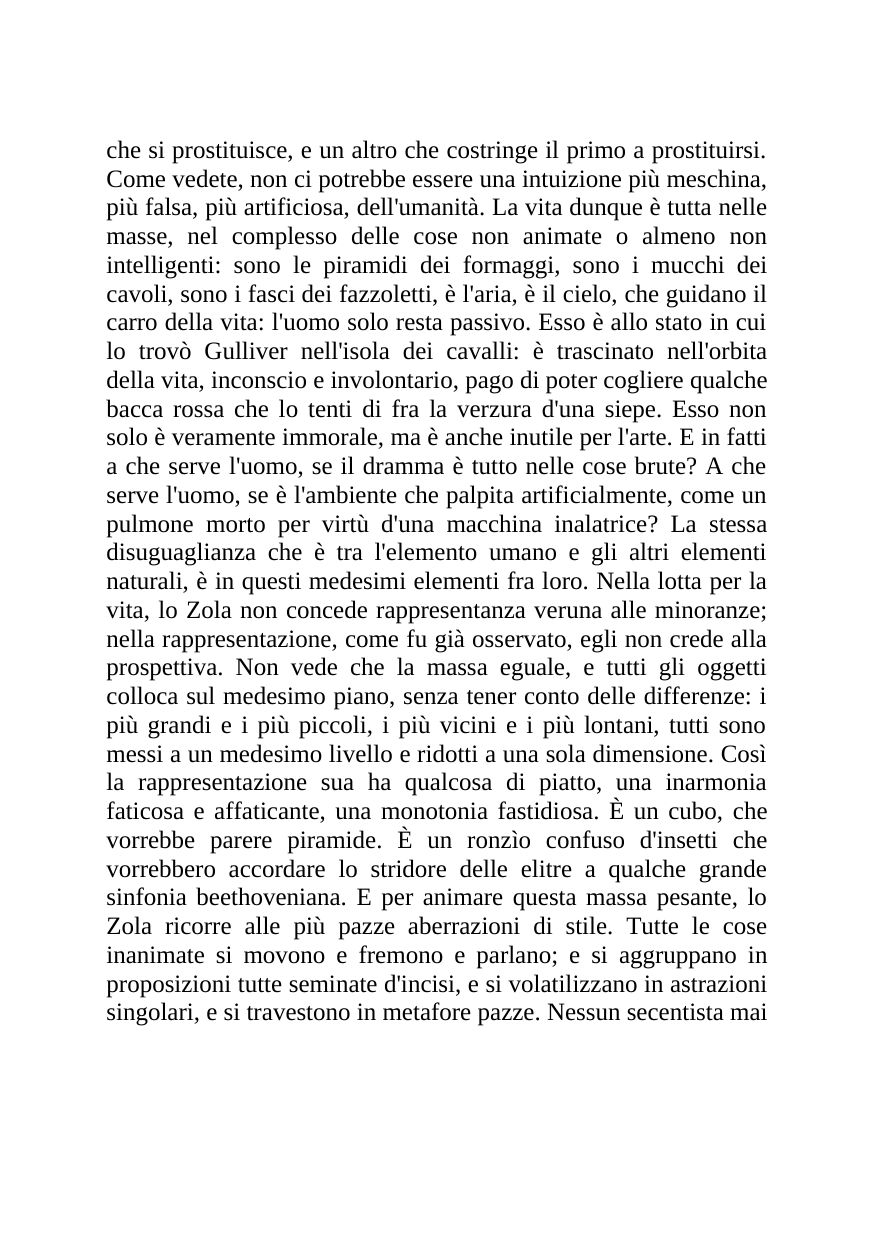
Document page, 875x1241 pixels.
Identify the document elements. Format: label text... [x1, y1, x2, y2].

text che si prostituisce, e un altro che costringe il primo a prostituirsi. Come vedete, non ci potrebbe essere una intuizione più meschina, più falsa, più artificiosa, dell'umanità. La vita dunque è tutta nelle masse, nel complesso delle cose non animate o almeno non intelligenti: sono le piramidi dei formaggi, sono i mucchi dei cavoli, sono i fasci dei fazzoletti, è l'aria, è il cielo, che guidano il carro della vita: l'uomo solo resta passivo. Esso è allo stato in cui lo trovò Gulliver nell'isola dei cavalli: è trascinato nell'orbita della vita, inconscio e involontario, pago di poter cogliere qualche bacca rossa che lo tenti di fra la verzura d'una siepe. Esso non solo è veramente immorale, ma è anche inutile per l'arte. E in fatti a che serve l'uomo, se il dramma è tutto nelle cose brute? A che serve l'uomo, se è l'ambiente che palpita artificialmente, come un pulmone morto per virtù d'una macchina inalatrice? La stessa disuguaglianza che è tra l'elemento umano e gli altri elementi naturali, è in questi medesimi elementi fra loro. Nella lotta per la vita, lo Zola non concede rappresentanza veruna alle minoranze; nella rappresentazione, come fu già osservato, egli non crede alla prospettiva. Non vede che la massa eguale, e tutti gli oggetti colloca sul medesimo piano, senza tener conto delle differenze: i più grandi e i più piccoli, i più vicini e i più lontani, tutti sono messi a un medesimo livello e ridotti a una sola dimensione. Così la rappresentazione sua ha qualcosa di piatto, una inarmonia faticosa e affaticante, una monotonia fastidiosa. È un cubo, che vorrebbe parere piramide. È un ronzìo confuso d'insetti che vorrebbero accordare lo stridore delle elitre a qualche grande sinfonia beethoveniana. E per animare questa massa pesante, lo Zola ricorre alle più pazze aberrazioni di stile. Tutte le cose inanimate si movono e fremono e parlano; e si aggruppano in proposizioni tutte seminate d'incisi, e si volatilizzano in astrazioni singolari, e si travestono in metafore pazze. Nessun secentista mai [106, 135, 768, 1026]
